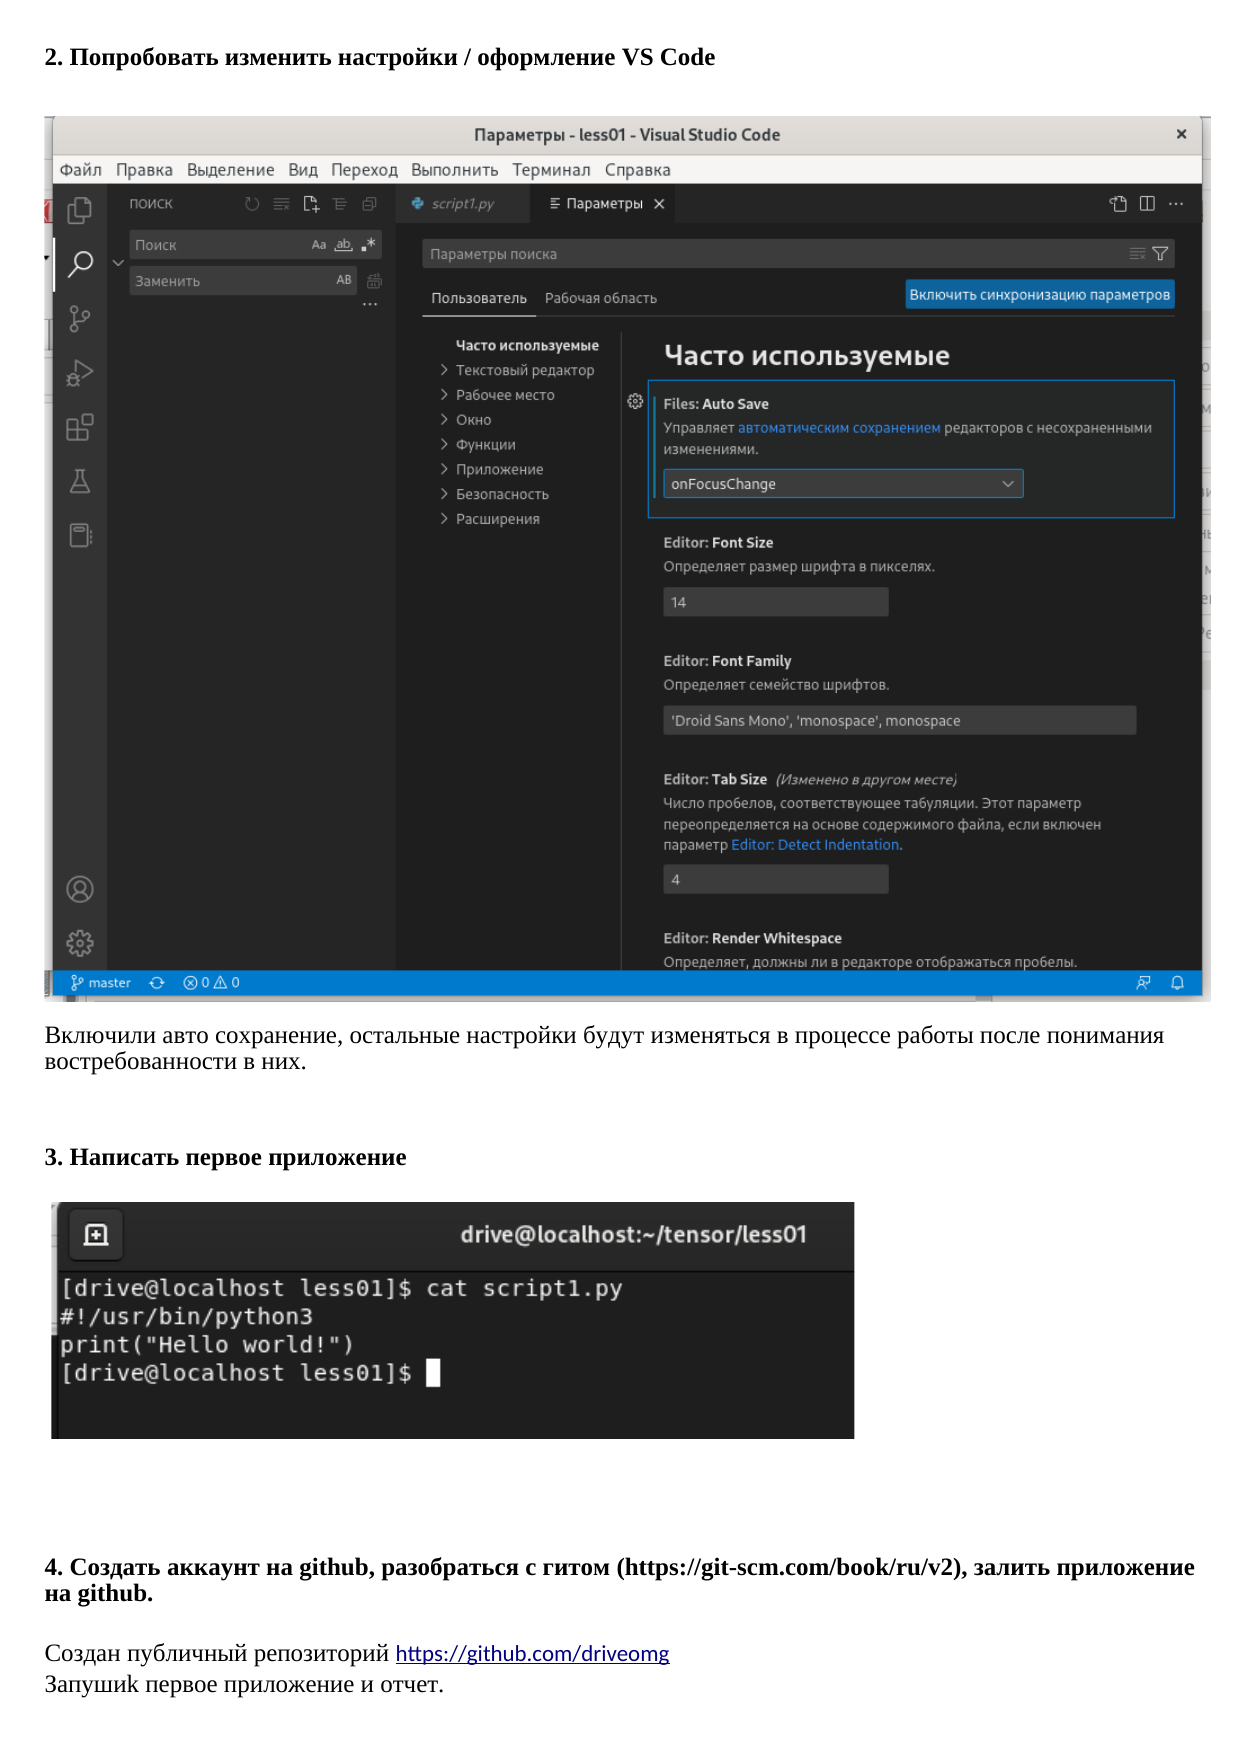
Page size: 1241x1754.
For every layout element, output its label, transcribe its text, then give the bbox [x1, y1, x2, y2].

text 3. Написать первое приложение [44, 1145, 1211, 1171]
text 4. Создать аккаунт на github, разобраться с гитом (https://git-scm.com/book/ru/v2), залить приложение на github. [44, 1555, 1211, 1607]
text Создан публичный репозиторий https://github.com/driveomg Запушиk первое приложение и отчет. [44, 1607, 1211, 1698]
text 2. Попробовать изменить настройки / оформление VS Code [44, 44, 1211, 70]
picture [44, 116, 1211, 1002]
picture [51, 1202, 855, 1439]
text Включили авто сохранение, остальные настройки будут изменяться в процессе работы после понимания востребованности в них. [44, 1002, 1211, 1074]
